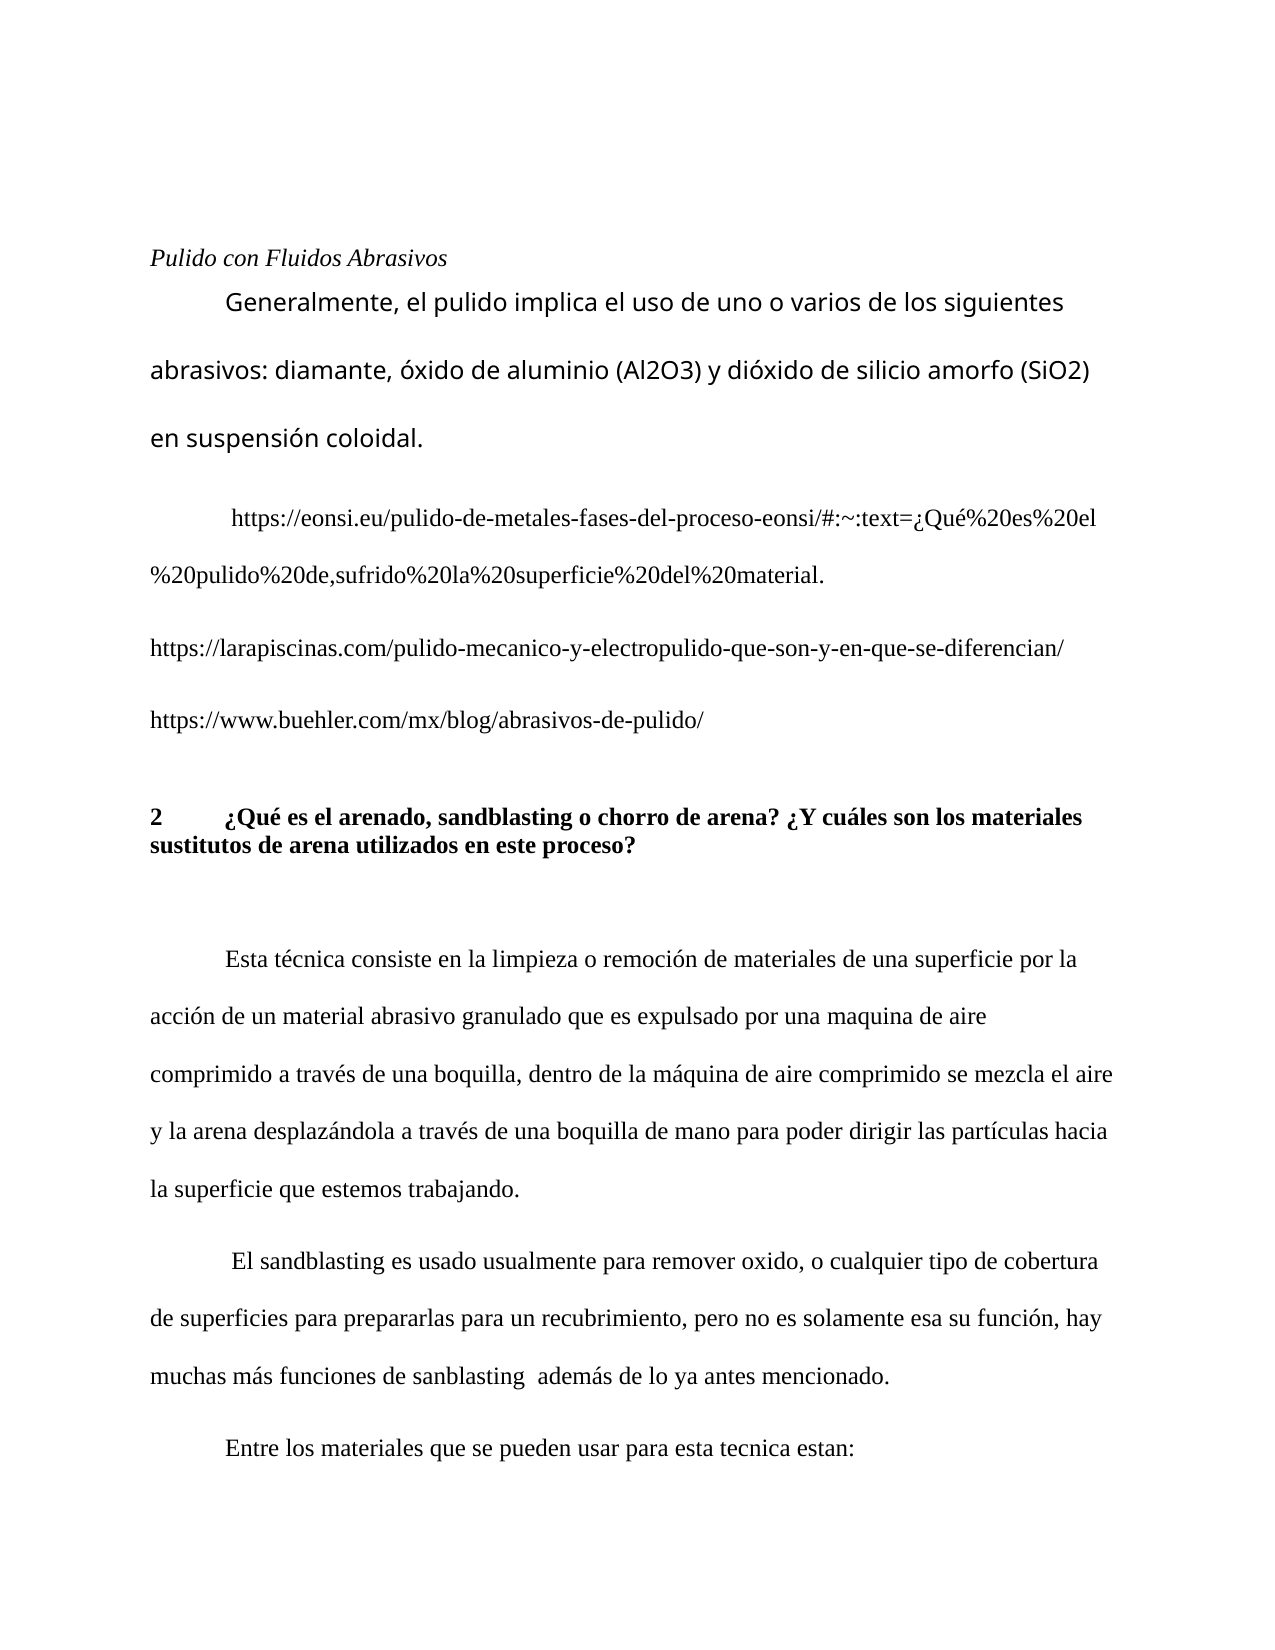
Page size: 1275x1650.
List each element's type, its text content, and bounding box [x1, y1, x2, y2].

text https://larapiscinas.com/pulido-mecanico-y-electropulido-que-son-y-en-que-se-diferencian/ [150, 633, 1125, 661]
text Esta técnica consiste en la limpieza o remoción de materiales de una superficie por la acción de un material abrasivo granulado que es expulsado por una maquina de aire comprimido a través de una boquilla, dentro de la máquina de aire comprimido se mezcla el aire y la arena desplazándola a través de una boquilla de mano para poder dirigir las partículas hacia la superficie que estemos trabajando. [150, 944, 1125, 1203]
text Generalmente, el pulido implica el uso de uno o varios de los siguientes abrasivos: diamante, óxido de aluminio (Al2O3) y dióxido de silicio amorfo (SiO2) en suspensión coloidal. [150, 284, 1125, 454]
subtitle ¿Qué es el arenado, sandblasting o chorro de arena? ¿Y cuáles son los materiales sustitutos de arena utilizados en este proceso? [150, 802, 1125, 859]
text https://eonsi.eu/pulido-de-metales-fases-del-proceso-eonsi/#:~:text=¿Qué%20es%20el%20pulido%20de,sufrido%20la%20superficie%20del%20material. [150, 503, 1125, 589]
subtitle Pulido con Fluidos Abrasivos [150, 243, 1125, 272]
text Entre los materiales que se pueden usar para esta tecnica estan: [150, 1433, 1125, 1462]
text El sandblasting es usado usualmente para remover oxido, o cualquier tipo de cobertura de superficies para prepararlas para un recubrimiento, pero no es solamente esa su función, hay muchas más funciones de sanblasting además de lo ya antes mencionado. [150, 1246, 1125, 1390]
text https://www.buehler.com/mx/blog/abrasivos-de-pulido/ [150, 705, 1125, 733]
